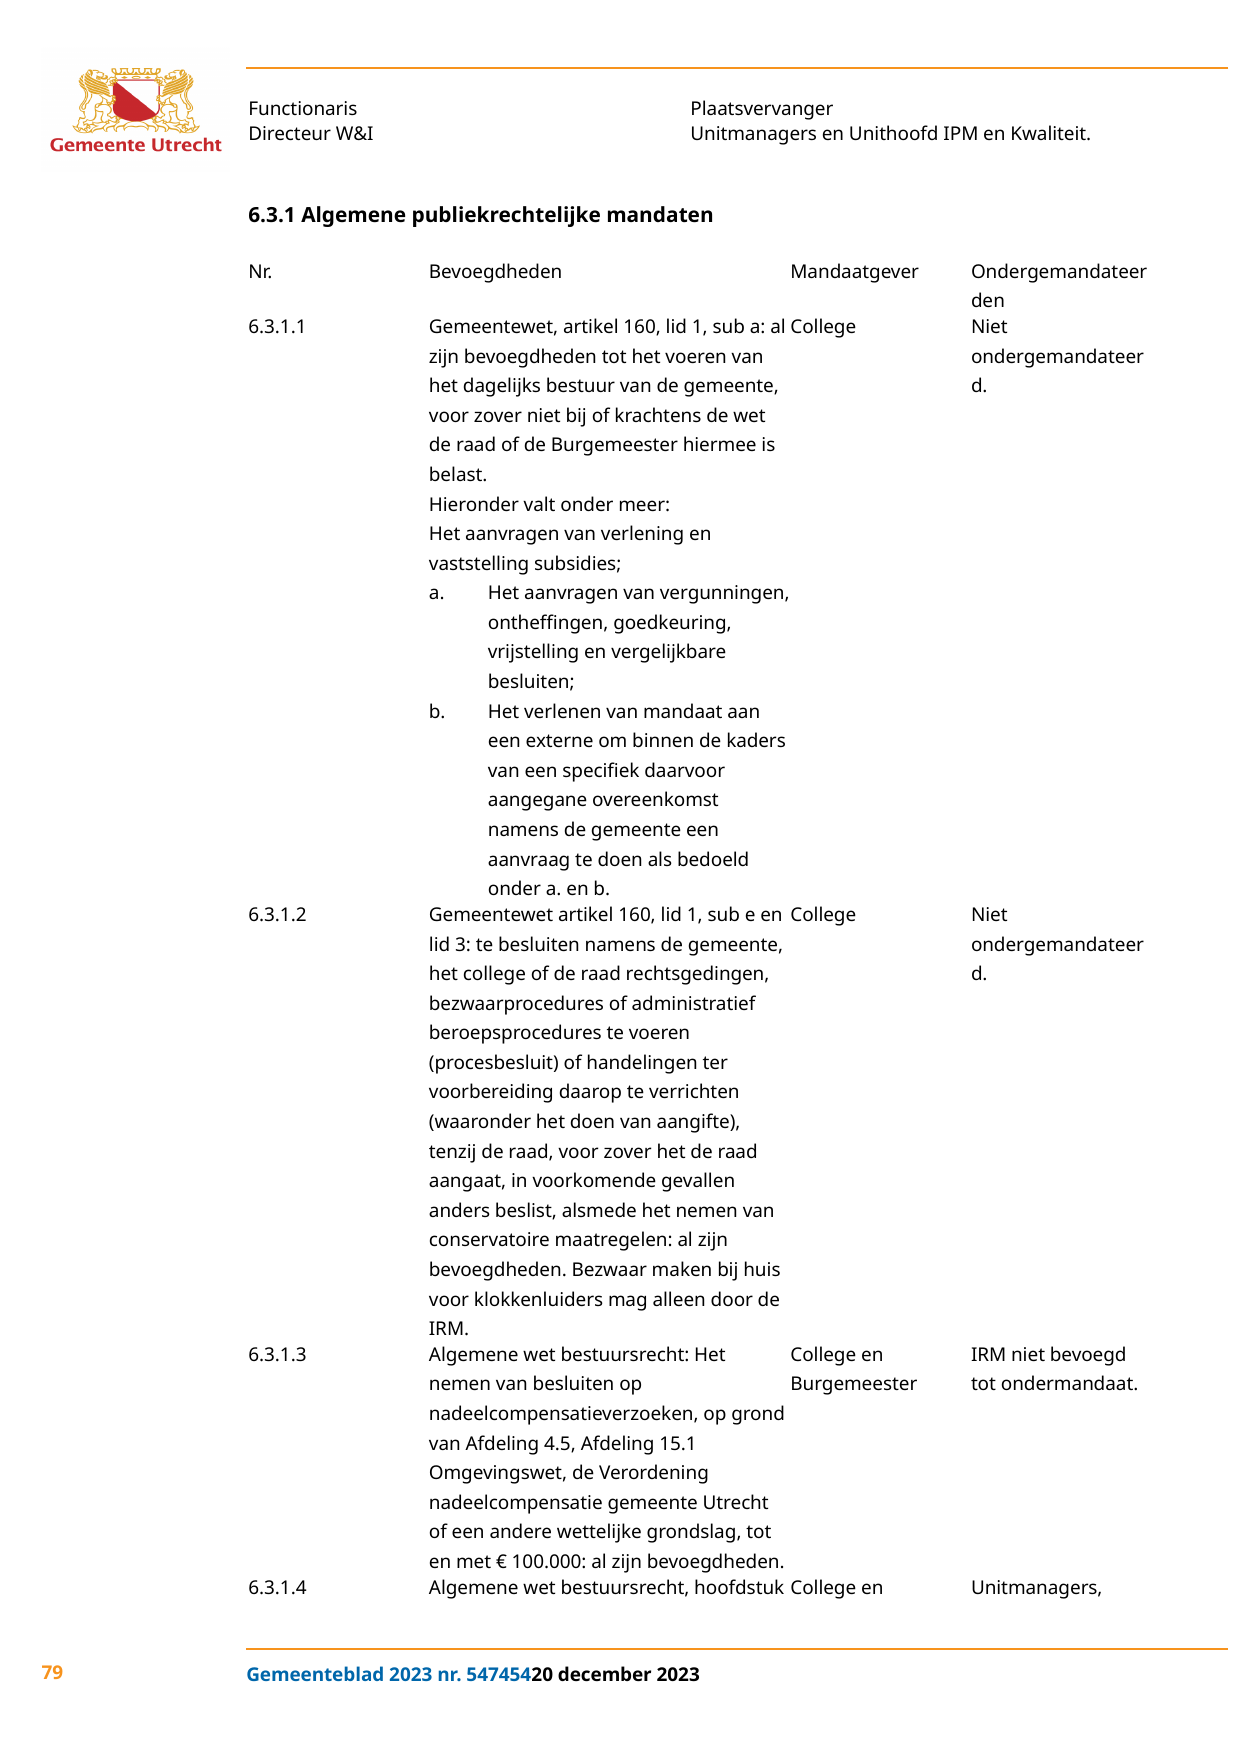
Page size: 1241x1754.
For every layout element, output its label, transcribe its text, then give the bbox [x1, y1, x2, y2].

table_cell 6.3.1.3 [248, 1341, 429, 1574]
table_cell 6.3.1.1 [248, 313, 429, 901]
table_cell Niet ondergemandateerd. [971, 313, 1152, 901]
picture [41, 47, 231, 172]
table_cell Unitmanagers en Unithoofd IPM en Kwaliteit. [690, 121, 1152, 146]
table_cell College en [790, 1574, 971, 1599]
table_cell Directeur W&I [248, 121, 690, 146]
table_cell Algemene wet bestuursrecht: Het nemen van besluiten op nadeelcompensatieverzoeken, op grond van Afdeling 4.5, Afdeling 15.1 Omgevingswet, de Verordening nadeelcompensatie gemeente Utrecht of een andere wettelijke grondslag, tot en met € 100.000: al zijn bevoegdheden. [429, 1341, 790, 1574]
table_cell Niet ondergemandateerd. [971, 901, 1152, 1341]
table_header Plaatsvervanger [690, 95, 1152, 121]
table_cell IRM niet bevoegd tot ondermandaat. [971, 1341, 1152, 1574]
table_header Mandaatgever [790, 258, 971, 313]
table_cell College en Burgemeester [790, 1341, 971, 1574]
table_cell Unitmanagers, [971, 1574, 1152, 1599]
table_cell 6.3.1.2 [248, 901, 429, 1341]
table_header Ondergemandateerden [971, 258, 1152, 313]
table_header Bevoegdheden [429, 258, 790, 313]
table_cell 6.3.1.4 [248, 1574, 429, 1599]
table_header Functionaris [248, 95, 690, 121]
table_header Nr. [248, 258, 429, 313]
table_cell College [790, 901, 971, 1341]
table_cell College [790, 313, 971, 901]
table_cell Gemeentewet, artikel 160, lid 1, sub a: al zijn bevoegdheden tot het voeren van het dagelijks bestuur van de gemeente, voor zover niet bij of krachtens de wet de raad of de Burgemeester hiermee is belast. Hieronder valt onder meer: Het aanvragen van verlening en vaststelling subsidies; Het aanvragen van vergunningen, ontheffingen, goedkeuring, vrijstelling en vergelijkbare besluiten; Het verlenen van mandaat aan een externe om binnen de kaders van een specifiek daarvoor aangegane overeenkomst namens de gemeente een aanvraag te doen als bedoeld onder a. en b. [429, 313, 790, 901]
table_cell Gemeentewet artikel 160, lid 1, sub e en lid 3: te besluiten namens de gemeente, het college of de raad rechtsgedingen, bezwaarprocedures of administratief beroepsprocedures te voeren (procesbesluit) of handelingen ter voorbereiding daarop te verrichten (waaronder het doen van aangifte), tenzij de raad, voor zover het de raad aangaat, in voorkomende gevallen anders beslist, alsmede het nemen van conservatoire maatregelen: al zijn bevoegdheden. Bezwaar maken bij huis voor klokkenluiders mag alleen door de IRM. [429, 901, 790, 1341]
table_cell Algemene wet bestuursrecht, hoofdstuk [429, 1574, 790, 1599]
text 6.3.1 Algemene publiekrechtelijke mandaten [248, 200, 1152, 228]
